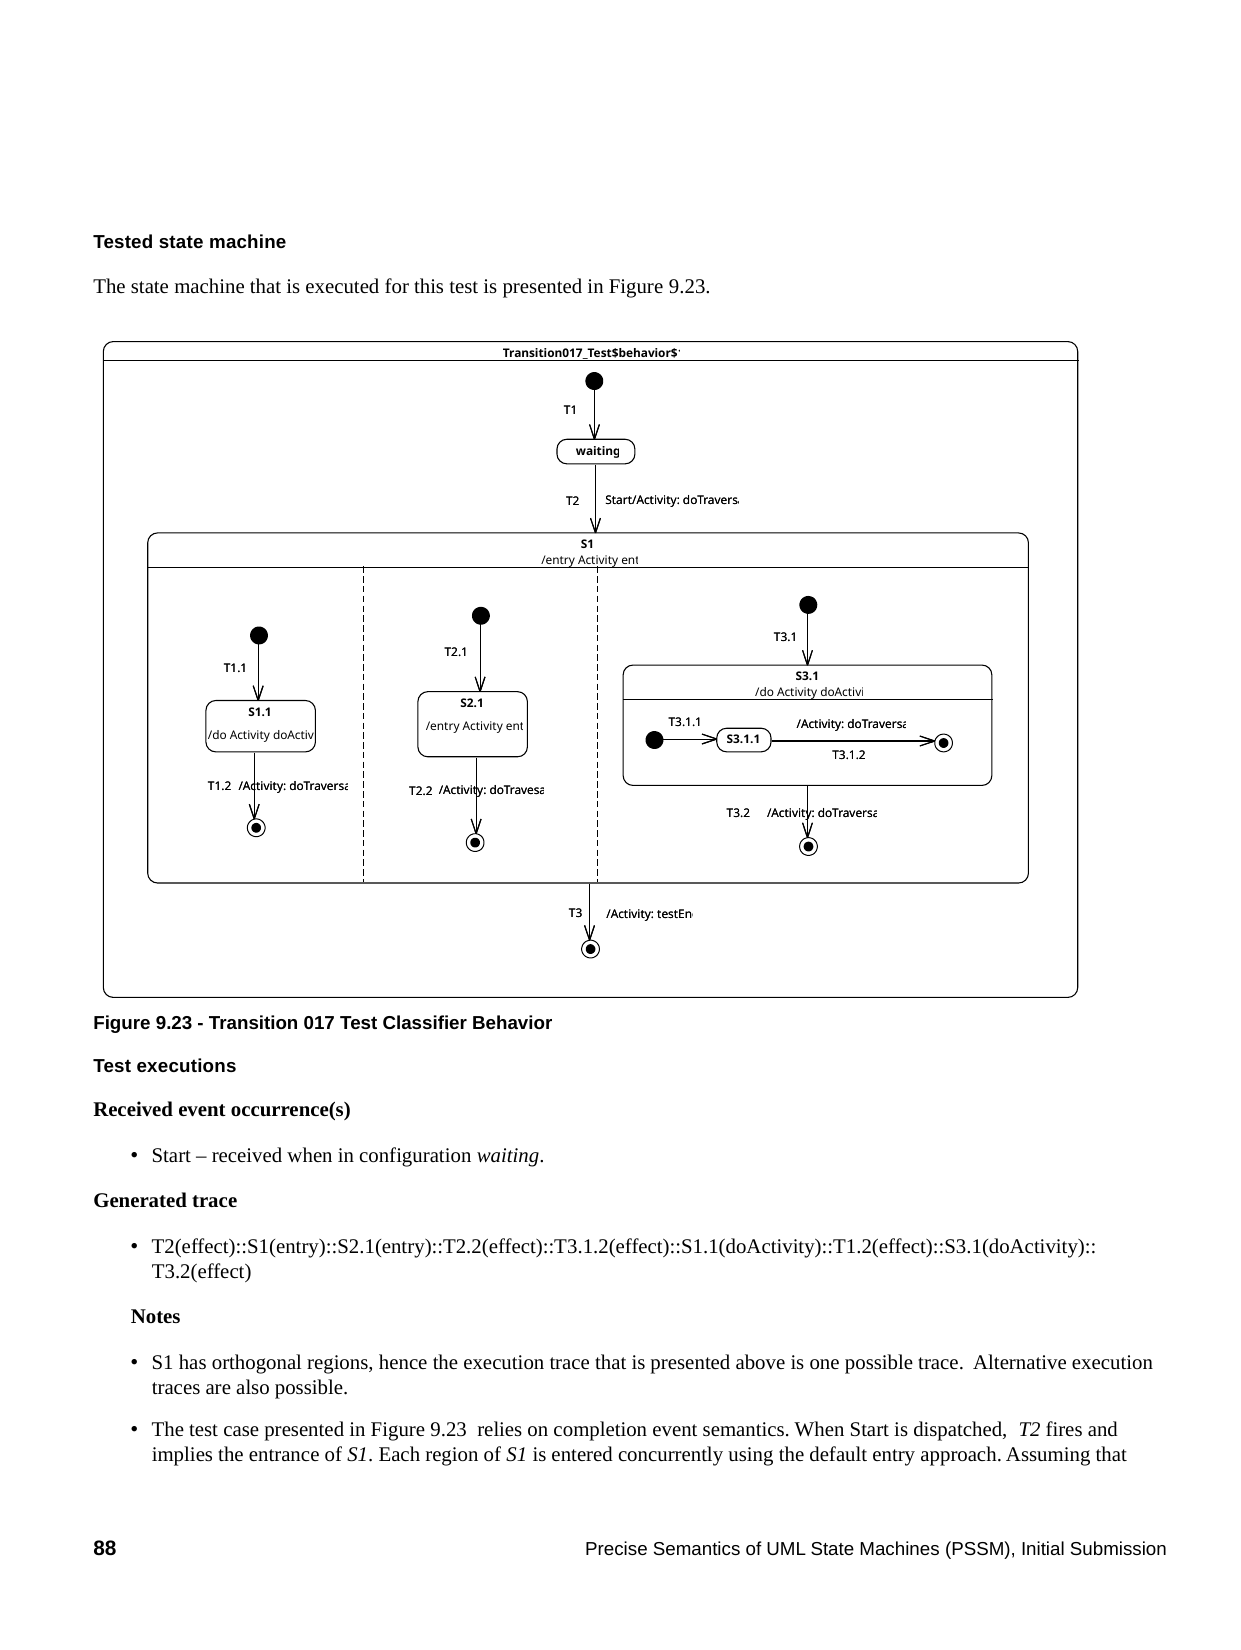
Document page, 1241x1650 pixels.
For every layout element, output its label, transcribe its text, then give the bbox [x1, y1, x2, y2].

text Received event occurrence(s) [93, 1097, 1164, 1121]
subtitle Tested state machine [93, 231, 1164, 253]
list S1 has orthogonal regions, hence the execution trace that is presented above is one possible trace. Alternative execution traces are also possible. [131, 1349, 1164, 1399]
list T2(effect)::S1(entry)::S2.1(entry)::T2.2(effect)::T3.1.2(effect)::S1.1(doActivity)::T1.2(effect)::S3.1(doActivity):: T3.2(effect) [131, 1233, 1164, 1283]
list Start – received when in configuration waiting. [131, 1142, 1164, 1167]
text Generated trace [93, 1188, 1164, 1212]
text The state machine that is executed for this test is presented in Figure 9.23. [93, 274, 1164, 298]
subtitle Test executions [93, 319, 1164, 1076]
text Notes [131, 1304, 1164, 1328]
list The test case presented in Figure 9.23 relies on completion event semantics. When Start is dispatched, T2 fires and implies the entrance of S1. Each region of S1 is entered concurrently using the default entry approach. Assuming that [131, 1416, 1164, 1466]
text Figure 9.23 - Transition 017 Test Classifier Behavior [93, 331, 1089, 1033]
